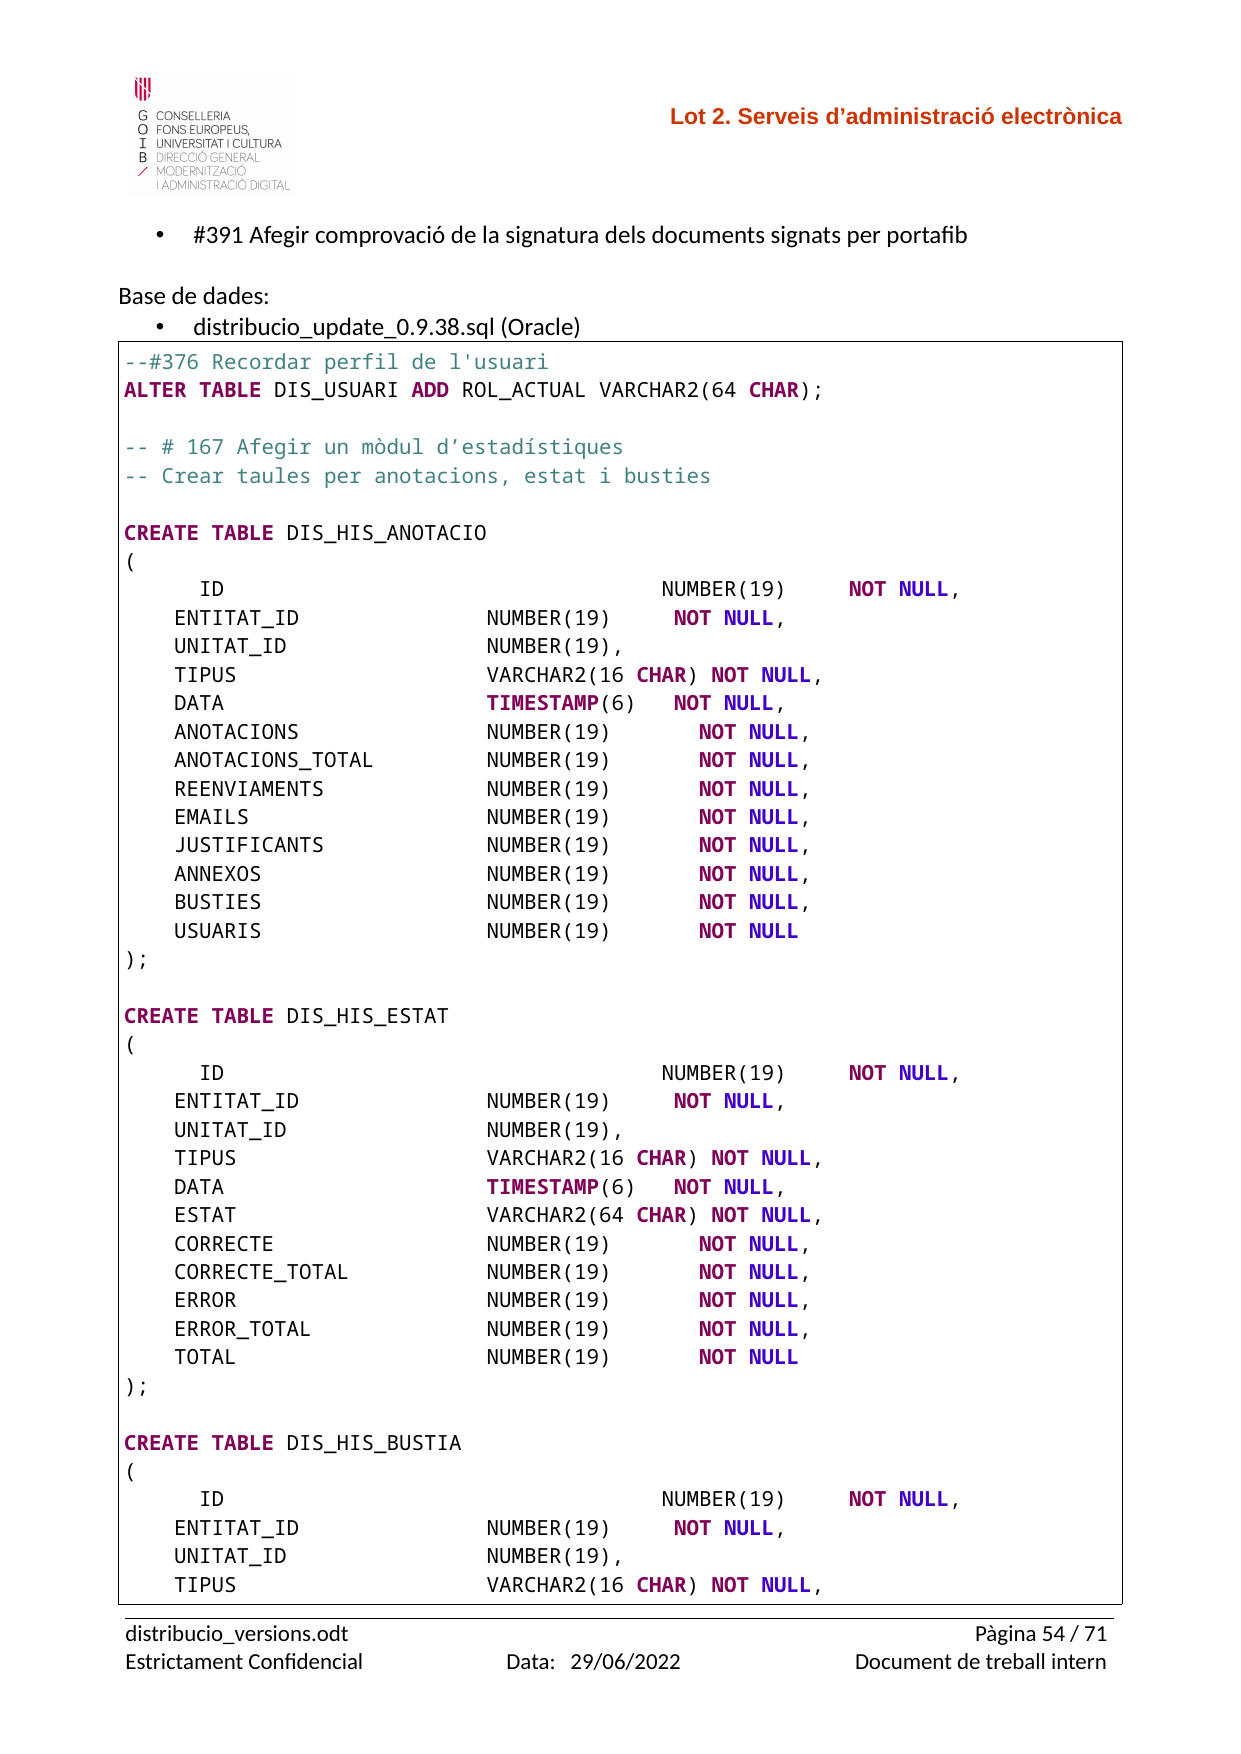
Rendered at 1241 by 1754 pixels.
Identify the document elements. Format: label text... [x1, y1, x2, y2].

table_header --#376 Recordar perfil de l'usuari ALTER TABLE DIS_USUARI ADD ROL_ACTUAL VARCHAR2(64 CHAR); -- # 167 Afegir un mòdul d’estadístiques -- Crear taules per anotacions, estat i busties CREATE TABLE DIS_HIS_ANOTACIO ( ID NUMBER(19) NOT NULL, ENTITAT_ID NUMBER(19) NOT NULL, UNITAT_ID NUMBER(19), TIPUS VARCHAR2(16 CHAR) NOT NULL, DATA TIMESTAMP(6) NOT NULL, ANOTACIONS NUMBER(19) NOT NULL, ANOTACIONS_TOTAL NUMBER(19) NOT NULL, REENVIAMENTS NUMBER(19) NOT NULL, EMAILS NUMBER(19) NOT NULL, JUSTIFICANTS NUMBER(19) NOT NULL, ANNEXOS NUMBER(19) NOT NULL, BUSTIES NUMBER(19) NOT NULL, USUARIS NUMBER(19) NOT NULL ); CREATE TABLE DIS_HIS_ESTAT ( ID NUMBER(19) NOT NULL, ENTITAT_ID NUMBER(19) NOT NULL, UNITAT_ID NUMBER(19), TIPUS VARCHAR2(16 CHAR) NOT NULL, DATA TIMESTAMP(6) NOT NULL, ESTAT VARCHAR2(64 CHAR) NOT NULL, CORRECTE NUMBER(19) NOT NULL, CORRECTE_TOTAL NUMBER(19) NOT NULL, ERROR NUMBER(19) NOT NULL, ERROR_TOTAL NUMBER(19) NOT NULL, TOTAL NUMBER(19) NOT NULL ); CREATE TABLE DIS_HIS_BUSTIA ( ID NUMBER(19) NOT NULL, ENTITAT_ID NUMBER(19) NOT NULL, UNITAT_ID NUMBER(19), TIPUS VARCHAR2(16 CHAR) NOT NULL, [119, 342, 1122, 1604]
list #391 Afegir comprovació de la signatura dels documents signats per portafib [156, 219, 1122, 250]
picture [126, 70, 299, 197]
text Base de dades: [118, 280, 1122, 311]
list distribucio_update_0.9.38.sql (Oracle) [156, 311, 1122, 341]
